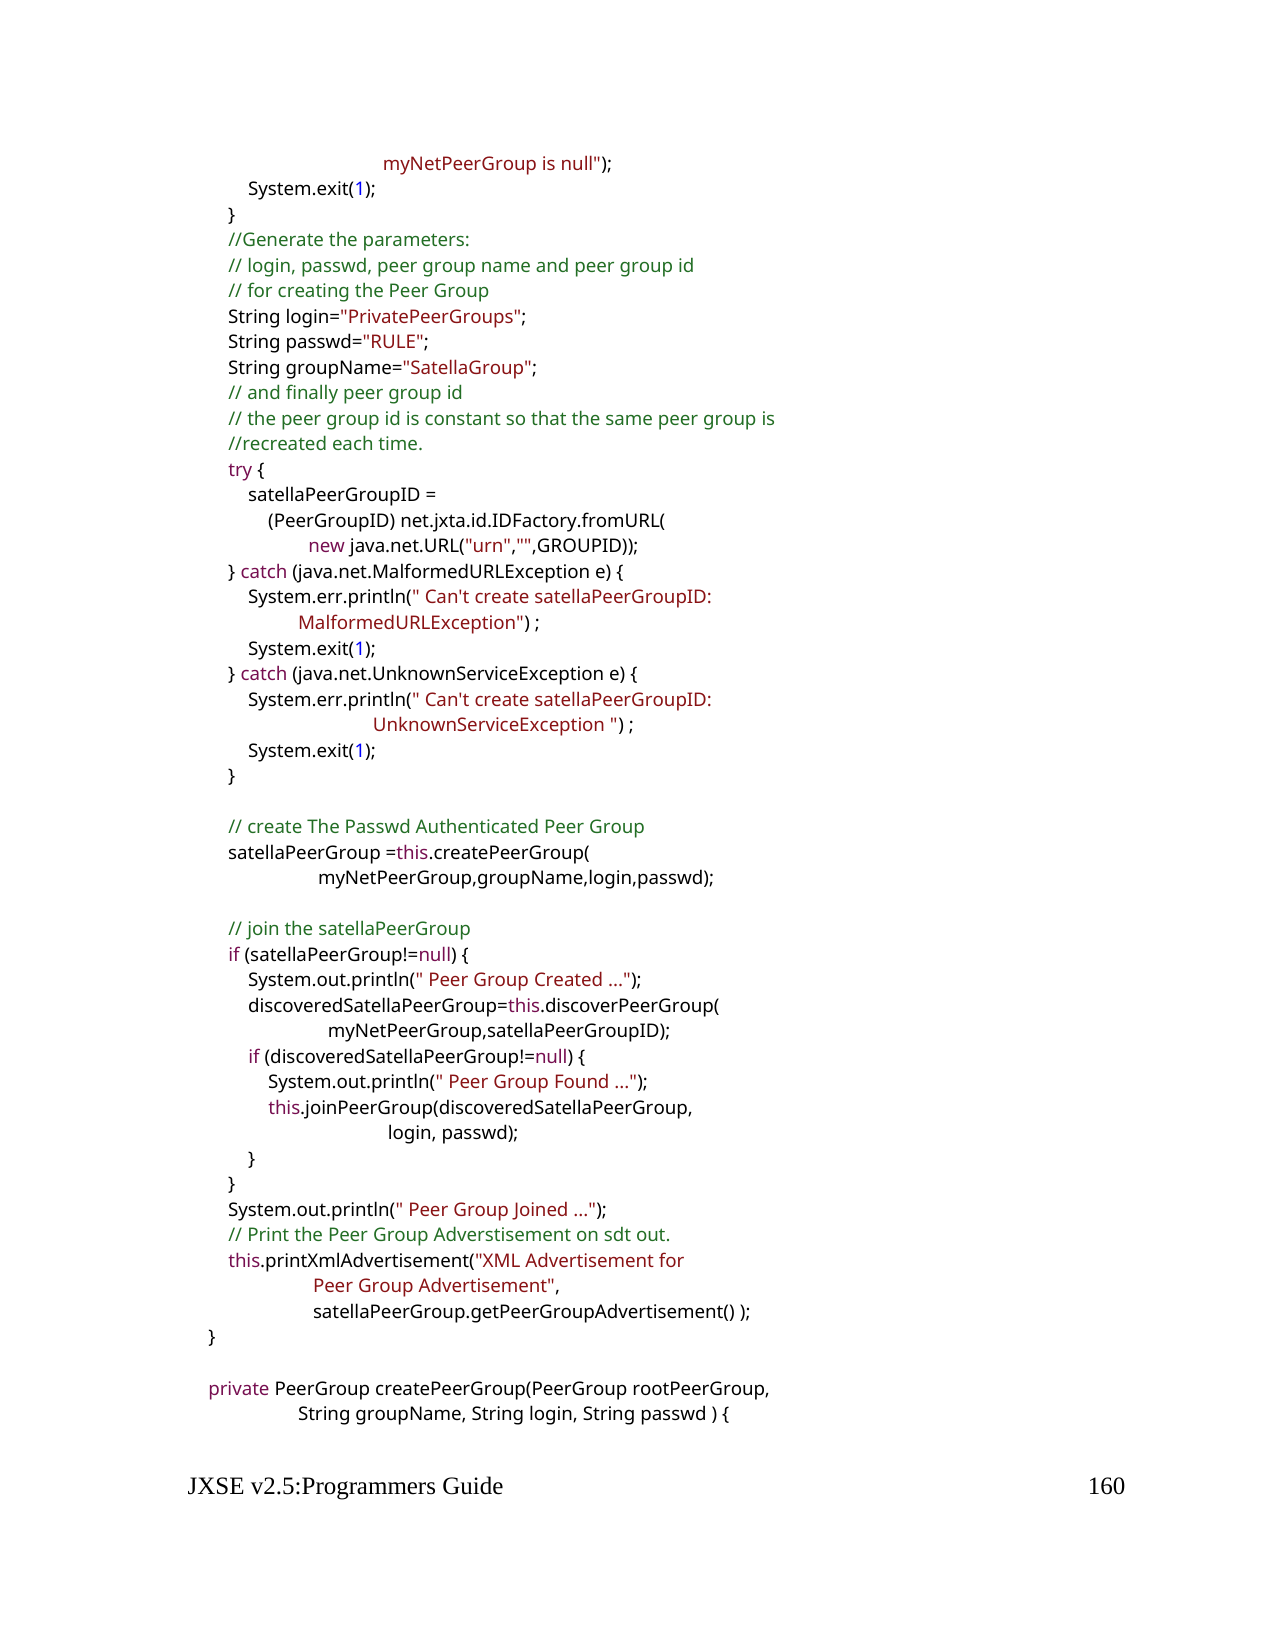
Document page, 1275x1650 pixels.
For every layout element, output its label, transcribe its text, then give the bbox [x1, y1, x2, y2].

text System.exit(1); [188, 635, 1123, 660]
text } [188, 1145, 1123, 1171]
text // join the satellaPeerGroup [188, 916, 1123, 941]
text UnknownServiceException ") ; [188, 711, 1123, 737]
text } [188, 1324, 1123, 1349]
text System.out.println(" Peer Group Created ..."); [188, 967, 1123, 992]
text satellaPeerGroup.getPeerGroupAdvertisement() ); [188, 1298, 1123, 1324]
text } catch (java.net.MalformedURLException e) { [188, 558, 1123, 584]
text login, passwd); [188, 1120, 1123, 1145]
text String groupName="SatellaGroup"; [188, 354, 1123, 380]
text // Print the Peer Group Adverstisement on sdt out. [188, 1222, 1123, 1247]
text satellaPeerGroup =this.createPeerGroup( [188, 839, 1123, 864]
text satellaPeerGroupID = [188, 482, 1123, 507]
text new java.net.URL("urn","",GROUPID)); [188, 533, 1123, 558]
text System.exit(1); [188, 176, 1123, 201]
text this.printXmlAdvertisement("XML Advertisement for [188, 1247, 1123, 1273]
text System.out.println(" Peer Group Joined ..."); [188, 1196, 1123, 1222]
text // create The Passwd Authenticated Peer Group [188, 813, 1123, 839]
text System.err.println(" Can't create satellaPeerGroupID: [188, 584, 1123, 609]
text String passwd="RULE"; [188, 329, 1123, 354]
text // login, passwd, peer group name and peer group id [188, 252, 1123, 278]
text System.err.println(" Can't create satellaPeerGroupID: [188, 686, 1123, 711]
text Peer Group Advertisement", [188, 1273, 1123, 1298]
text private PeerGroup createPeerGroup(PeerGroup rootPeerGroup, [188, 1375, 1123, 1401]
text MalformedURLException") ; [188, 609, 1123, 635]
text } [188, 1171, 1123, 1196]
text String login="PrivatePeerGroups"; [188, 303, 1123, 329]
text //recreated each time. [188, 431, 1123, 456]
text System.exit(1); [188, 737, 1123, 762]
text if (satellaPeerGroup!=null) { [188, 941, 1123, 967]
text } [188, 762, 1123, 788]
text String groupName, String login, String passwd ) { [188, 1401, 1123, 1426]
text // for creating the Peer Group [188, 278, 1123, 303]
text try { [188, 456, 1123, 482]
text System.out.println(" Peer Group Found ..."); [188, 1069, 1123, 1094]
text myNetPeerGroup,satellaPeerGroupID); [188, 1018, 1123, 1043]
text myNetPeerGroup is null"); [188, 150, 1123, 176]
text // and finally peer group id [188, 380, 1123, 405]
text myNetPeerGroup,groupName,login,passwd); [188, 864, 1123, 890]
text discoveredSatellaPeerGroup=this.discoverPeerGroup( [188, 992, 1123, 1018]
text (PeerGroupID) net.jxta.id.IDFactory.fromURL( [188, 507, 1123, 533]
text } [188, 201, 1123, 227]
text //Generate the parameters: [188, 227, 1123, 252]
text } catch (java.net.UnknownServiceException e) { [188, 660, 1123, 686]
text // the peer group id is constant so that the same peer group is [188, 405, 1123, 431]
text if (discoveredSatellaPeerGroup!=null) { [188, 1043, 1123, 1069]
text this.joinPeerGroup(discoveredSatellaPeerGroup, [188, 1094, 1123, 1120]
